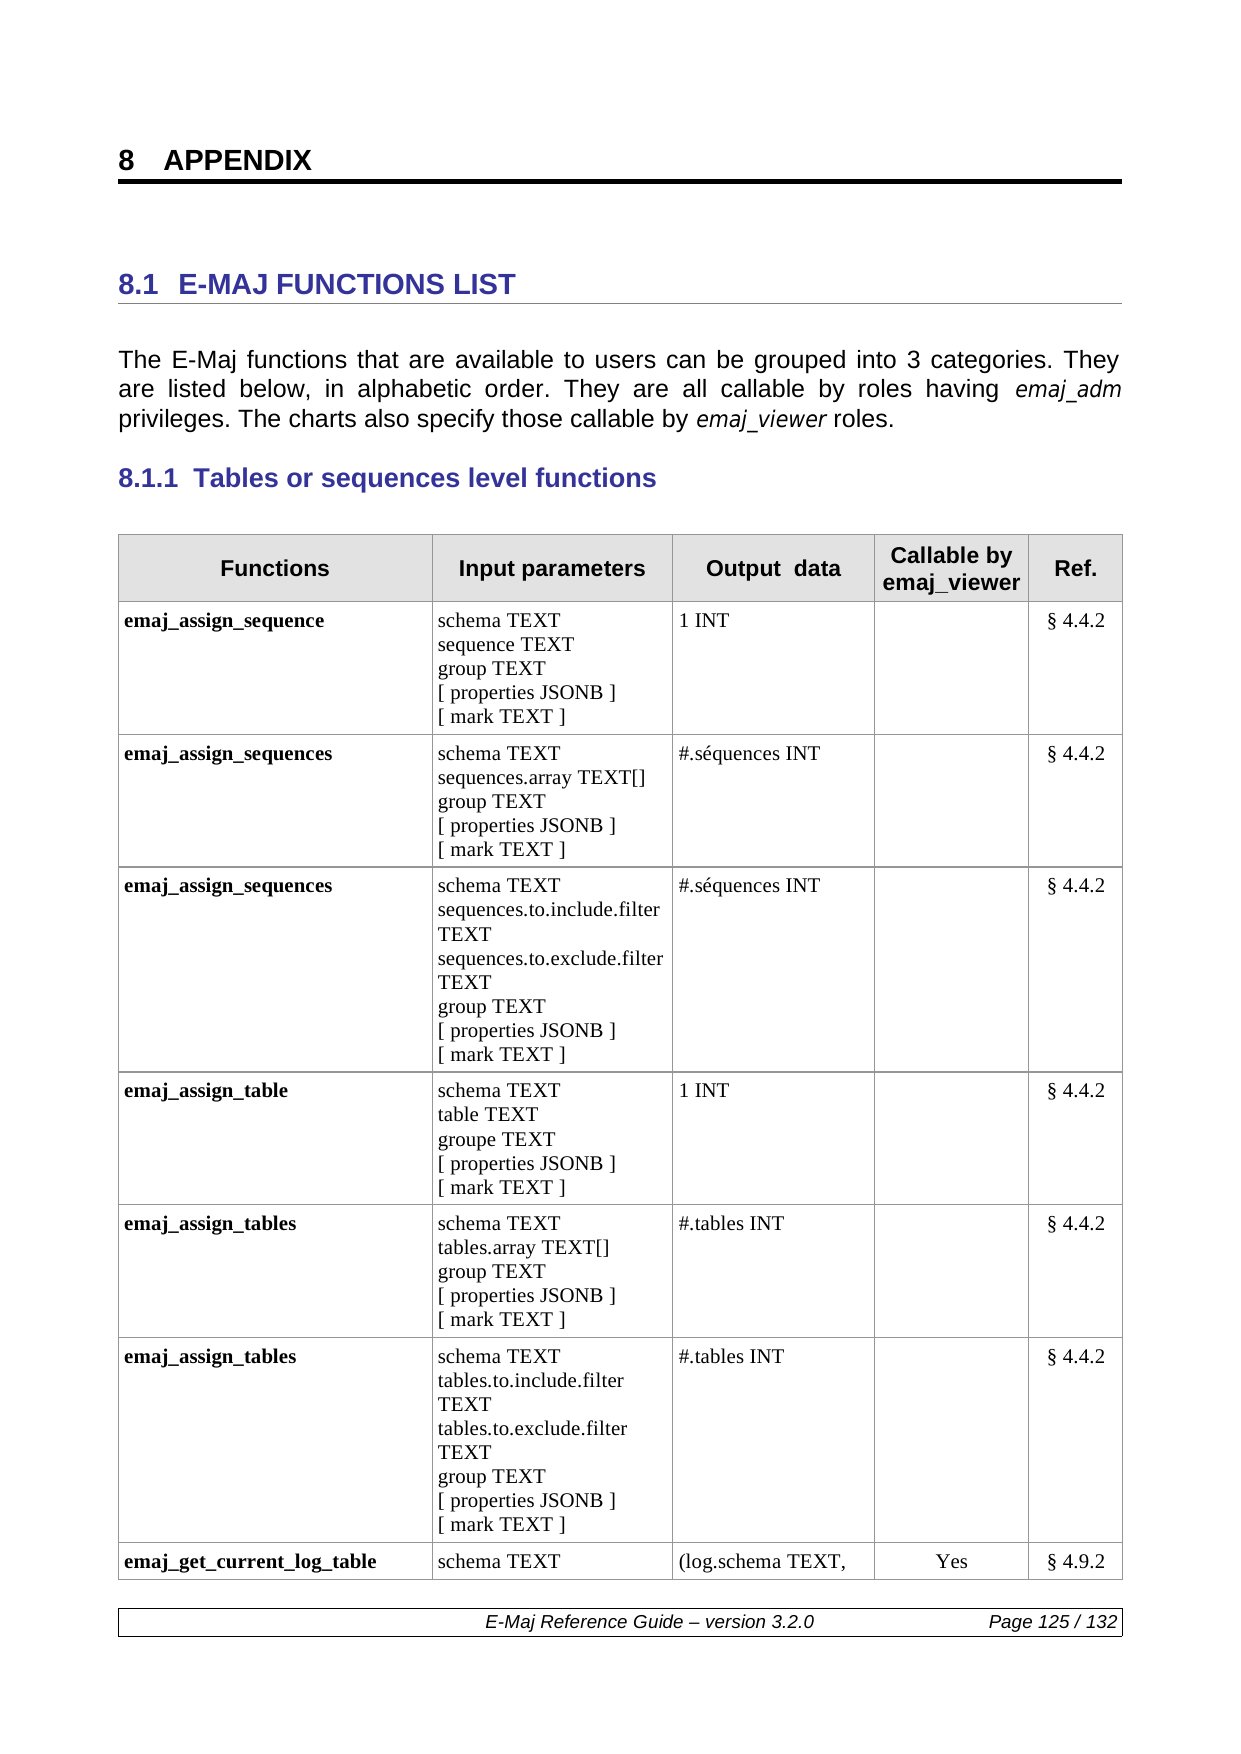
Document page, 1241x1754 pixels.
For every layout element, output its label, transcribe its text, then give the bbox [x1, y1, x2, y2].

table_cell #.séquences INT [673, 735, 874, 866]
table_cell emaj_assign_sequences [119, 868, 432, 1071]
table_cell § 4.4.2 [1029, 1205, 1122, 1337]
table_cell schema TEXT [433, 1543, 672, 1579]
table_cell schema TEXT sequences.array TEXT[] group TEXT [ properties JSONB ] [ mark TEXT ] [433, 735, 672, 866]
table_header Input parameters [433, 535, 672, 601]
table_cell #.tables INT [673, 1338, 874, 1542]
table_cell [875, 602, 1028, 734]
table_cell #.séquences INT [673, 868, 874, 1071]
table_cell § 4.4.2 [1029, 868, 1122, 1071]
table_cell emaj_assign_sequence [119, 602, 432, 734]
table_cell schema TEXT tables.array TEXT[] group TEXT [ properties JSONB ] [ mark TEXT ] [433, 1205, 672, 1337]
table_cell 1 INT [673, 602, 874, 734]
table_cell 1 INT [673, 1073, 874, 1204]
table_cell [875, 1205, 1028, 1337]
text The E-Maj functions that are available to users can be grouped into 3 categories. They are listed below, in alphabetic order. They are all callable by roles having emaj_adm privileges. The charts also specify those callable by emaj_viewer roles. [118, 345, 1122, 432]
table_header Ref. [1029, 535, 1122, 601]
table_cell schema TEXT sequences.to.include.filter TEXT sequences.to.exclude.filter TEXT group TEXT [ properties JSONB ] [ mark TEXT ] [433, 868, 672, 1071]
table_header Output data [673, 535, 874, 601]
table_cell [875, 1073, 1028, 1204]
table_cell § 4.9.2 [1029, 1543, 1122, 1579]
table_cell Yes [875, 1543, 1028, 1579]
table_cell emaj_assign_table [119, 1073, 432, 1204]
table_cell emaj_assign_tables [119, 1338, 432, 1542]
subtitle Appendix [118, 143, 1122, 179]
table_cell [875, 1338, 1028, 1542]
table_cell emaj_assign_tables [119, 1205, 432, 1337]
table_cell schema TEXT sequence TEXT group TEXT [ properties JSONB ] [ mark TEXT ] [433, 602, 672, 734]
table_cell emaj_get_current_log_table [119, 1543, 432, 1579]
table_cell (log.schema TEXT, [673, 1543, 874, 1579]
table_cell § 4.4.2 [1029, 1073, 1122, 1204]
table_cell § 4.4.2 [1029, 1338, 1122, 1542]
subtitle Tables or sequences level functions [118, 462, 1122, 493]
table_cell schema TEXT tables.to.include.filter TEXT tables.to.exclude.filter TEXT group TEXT [ properties JSONB ] [ mark TEXT ] [433, 1338, 672, 1542]
table_cell [875, 735, 1028, 866]
table_cell #.tables INT [673, 1205, 874, 1337]
table_header Functions [119, 535, 432, 601]
table_cell [875, 868, 1028, 1071]
subtitle E-Maj functions list [118, 267, 1122, 303]
table_cell § 4.4.2 [1029, 602, 1122, 734]
table_cell schema TEXT table TEXT groupe TEXT [ properties JSONB ] [ mark TEXT ] [433, 1073, 672, 1204]
table_cell emaj_assign_sequences [119, 735, 432, 866]
table_header Callable by emaj_viewer [875, 535, 1028, 601]
table_cell § 4.4.2 [1029, 735, 1122, 866]
